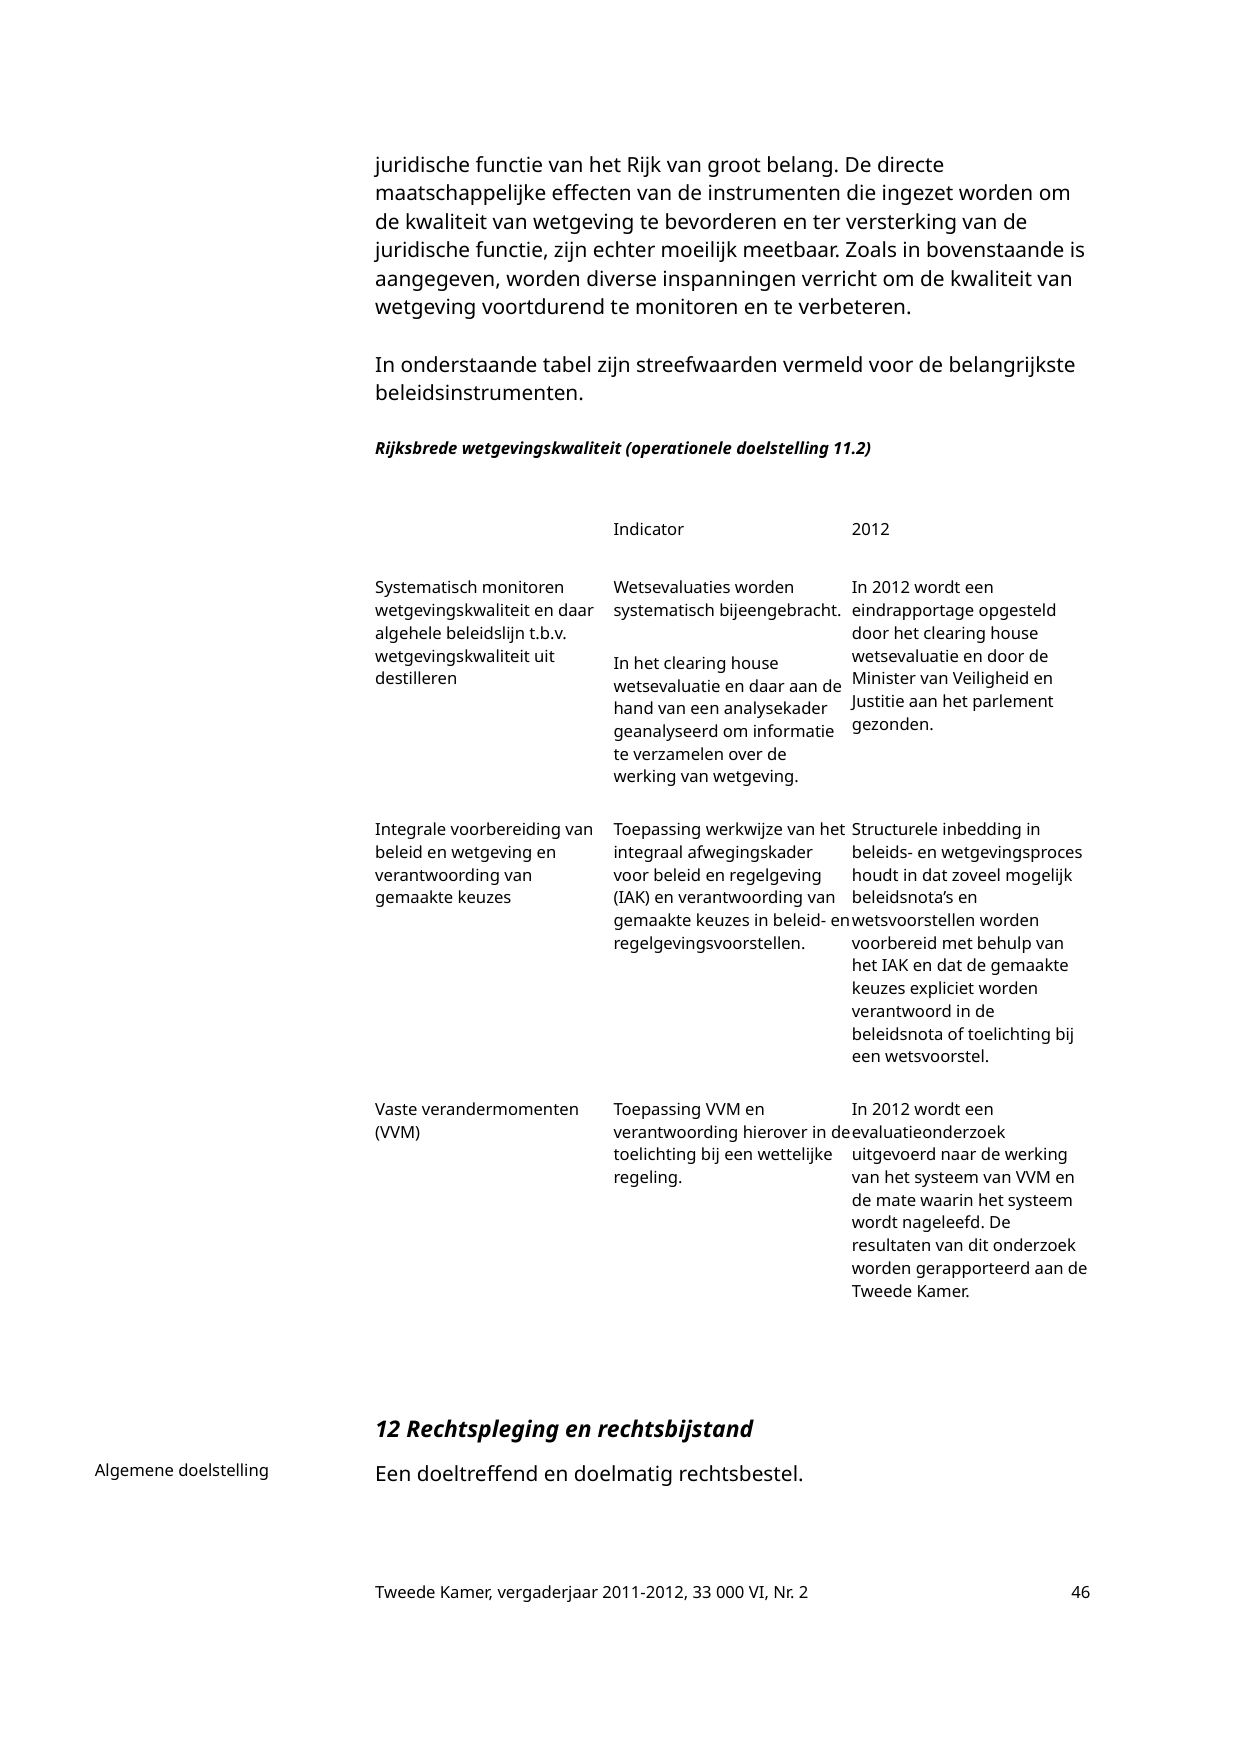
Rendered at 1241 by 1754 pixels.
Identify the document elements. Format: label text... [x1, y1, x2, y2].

text Algemene doelstelling [94, 1459, 328, 1482]
text Rijksbrede wetgevingskwaliteit (operationele doelstelling 11.2) [375, 437, 1090, 460]
text Een doeltreffend en doelmatig rechtsbestel. [375, 1459, 1090, 1487]
table_cell Systematisch monitoren wetgevingskwaliteit en daar algehele beleidslijn t.b.v. wetgevingskwaliteit uit destilleren [375, 576, 613, 818]
table_cell Structurele inbedding in beleids- en wetgevingsproces houdt in dat zoveel mogelijk beleidsnota’s en wetsvoorstellen worden voorbereid met behulp van het IAK en dat de gemaakte keuzes expliciet worden verantwoord in de beleidsnota of toelichting bij een wetsvoorstel. [852, 818, 1090, 1097]
table_header [375, 518, 613, 576]
table_cell Toepassing werkwijze van het integraal afwegingskader voor beleid en regelgeving (IAK) en verantwoording van gemaakte keuzes in beleid- en regelgevingsvoorstellen. [613, 818, 852, 1097]
table_cell In 2012 wordt een evaluatieonderzoek uitgevoerd naar de werking van het systeem van VVM en de mate waarin het systeem wordt nageleefd. De resultaten van dit onderzoek worden gerapporteerd aan de Tweede Kamer. [852, 1098, 1090, 1332]
subtitle 12 Rechtspleging en rechtsbijstand [375, 1413, 1090, 1444]
table_cell Integrale voorbereiding van beleid en wetgeving en verantwoording van gemaakte keuzes [375, 818, 613, 1097]
table_cell Toepassing VVM en verantwoording hierover in de toelichting bij een wettelijke regeling. [613, 1098, 852, 1332]
table_header 2012 [852, 518, 1090, 576]
text In onderstaande tabel zijn streefwaarden vermeld voor de belangrijkste beleidsinstrumenten. [375, 350, 1090, 407]
table_cell In 2012 wordt een eindrapportage opgesteld door het clearing house wetsevaluatie en door de Minister van Veiligheid en Justitie aan het parlement gezonden. [852, 576, 1090, 818]
text [94, 1482, 328, 1489]
text juridische functie van het Rijk van groot belang. De directe maatschappelijke effecten van de instrumenten die ingezet worden om de kwaliteit van wetgeving te bevorderen en ter versterking van de juridische functie, zijn echter moeilijk meetbaar. Zoals in bovenstaande is aangegeven, worden diverse inspanningen verricht om de kwaliteit van wetgeving voortdurend te monitoren en te verbeteren. [375, 150, 1090, 321]
table_cell Vaste verandermomenten (VVM) [375, 1098, 613, 1332]
table_cell Wetsevaluaties worden systematisch bijeengebracht. In het clearing house wetsevaluatie en daar aan de hand van een analysekader geanalyseerd om informatie te verzamelen over de werking van wetgeving. [613, 576, 852, 818]
table_header Indicator [613, 518, 852, 576]
